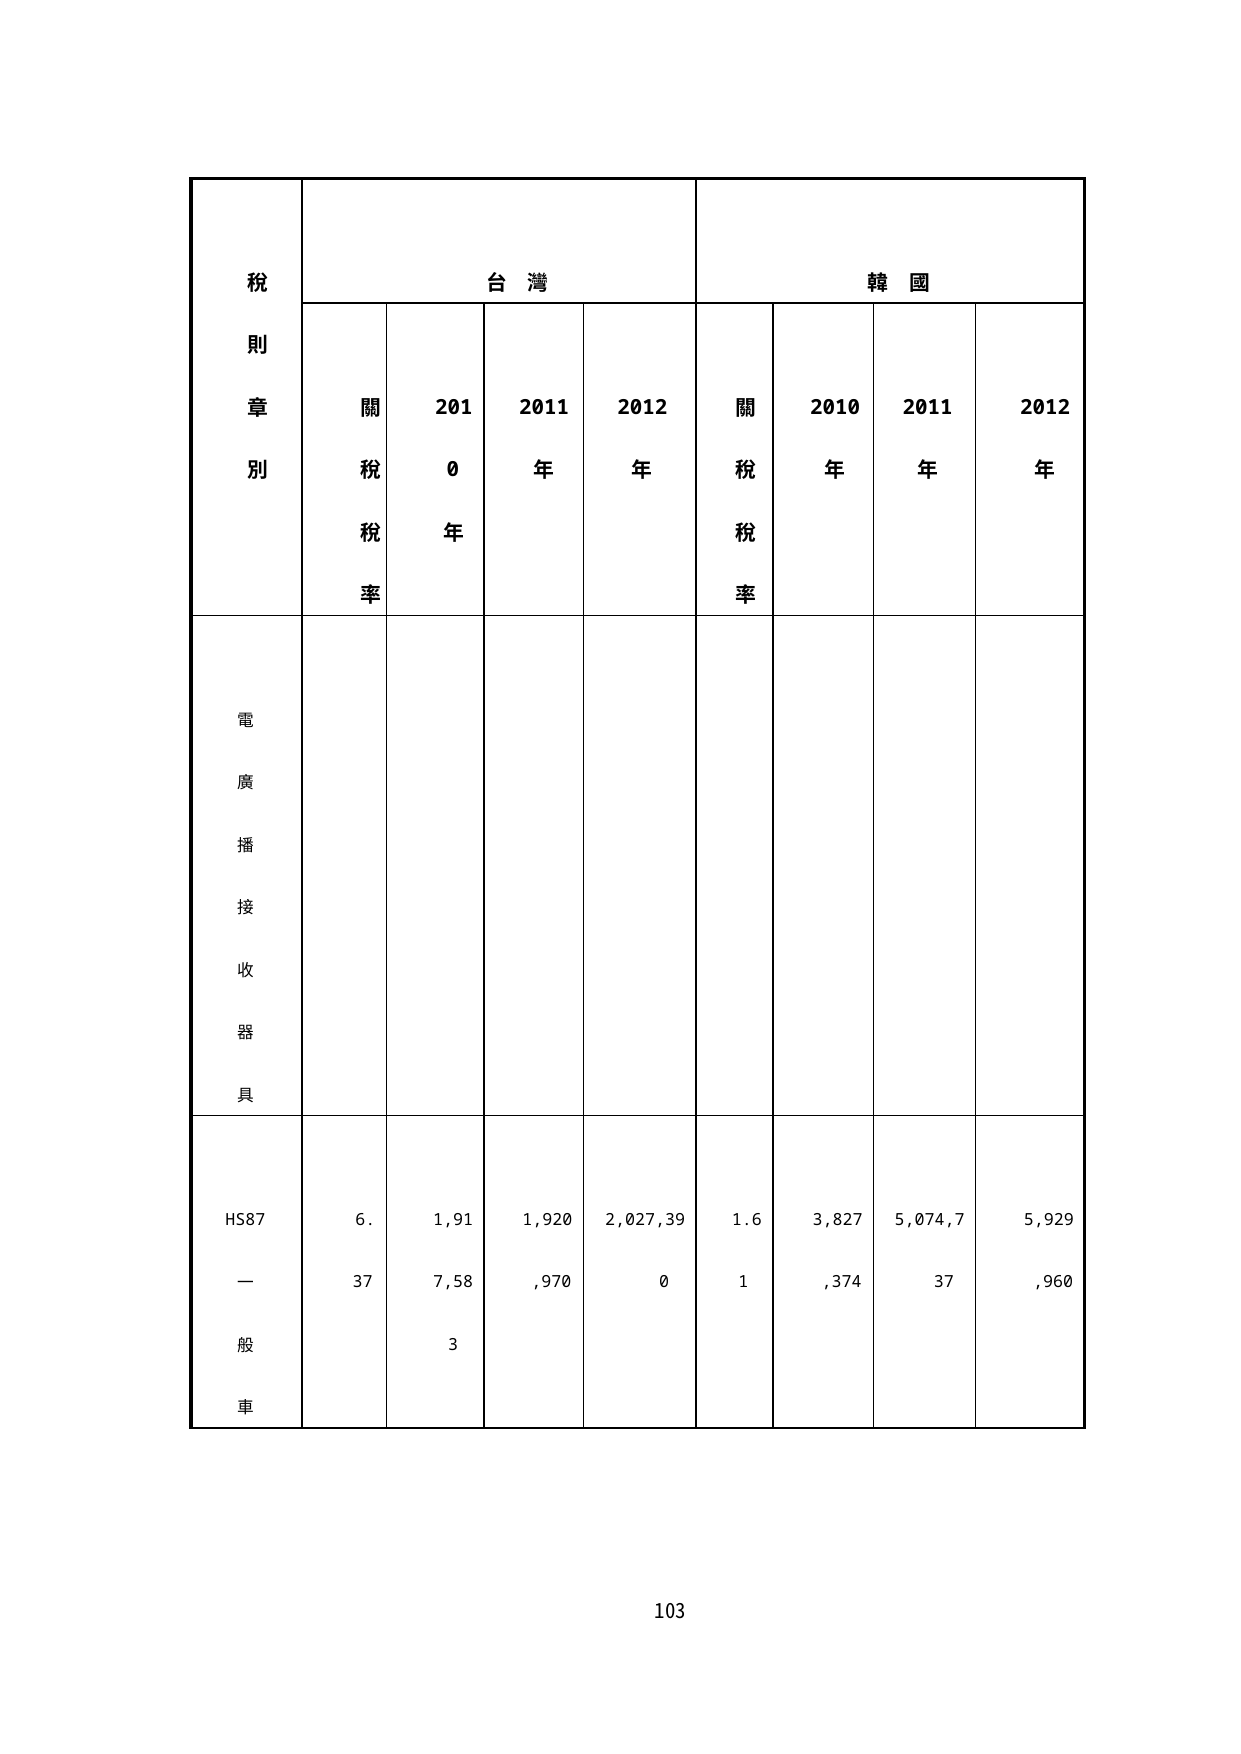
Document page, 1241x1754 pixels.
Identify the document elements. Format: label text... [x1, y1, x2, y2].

table_cell 5,929,960 [976, 1116, 1083, 1427]
table_cell [874, 616, 975, 1115]
table_header 稅則章別 [193, 180, 301, 615]
table_cell 2012年 [976, 304, 1083, 615]
table_cell 1,917,583 [387, 1116, 483, 1427]
table_cell 2011年 [485, 304, 583, 615]
table_cell [584, 616, 695, 1115]
table_cell 關稅稅率 [697, 304, 772, 615]
table_cell [485, 616, 583, 1115]
table_cell 1.61 [697, 1116, 772, 1427]
table_cell 2011年 [874, 304, 975, 615]
table_cell 1,920,970 [485, 1116, 583, 1427]
table_cell [303, 616, 386, 1115]
table_cell [976, 616, 1083, 1115]
table_cell [697, 616, 772, 1115]
table_cell 3,827,374 [774, 1116, 873, 1427]
table_cell 電廣播接收器具 [193, 616, 301, 1115]
table_cell 2012年 [584, 304, 695, 615]
table_cell 2010年 [387, 304, 483, 615]
table_cell 5,074,737 [874, 1116, 975, 1427]
table_header 韓國 [697, 180, 1083, 302]
table_cell 關稅稅率 [303, 304, 386, 615]
table_cell 2010年 [774, 304, 873, 615]
table_cell [387, 616, 483, 1115]
table_cell HS87一般車 [193, 1116, 301, 1427]
table_header 台灣 [303, 180, 695, 302]
table_cell 6.37 [303, 1116, 386, 1427]
table_cell [774, 616, 873, 1115]
table_cell 2,027,390 [584, 1116, 695, 1427]
